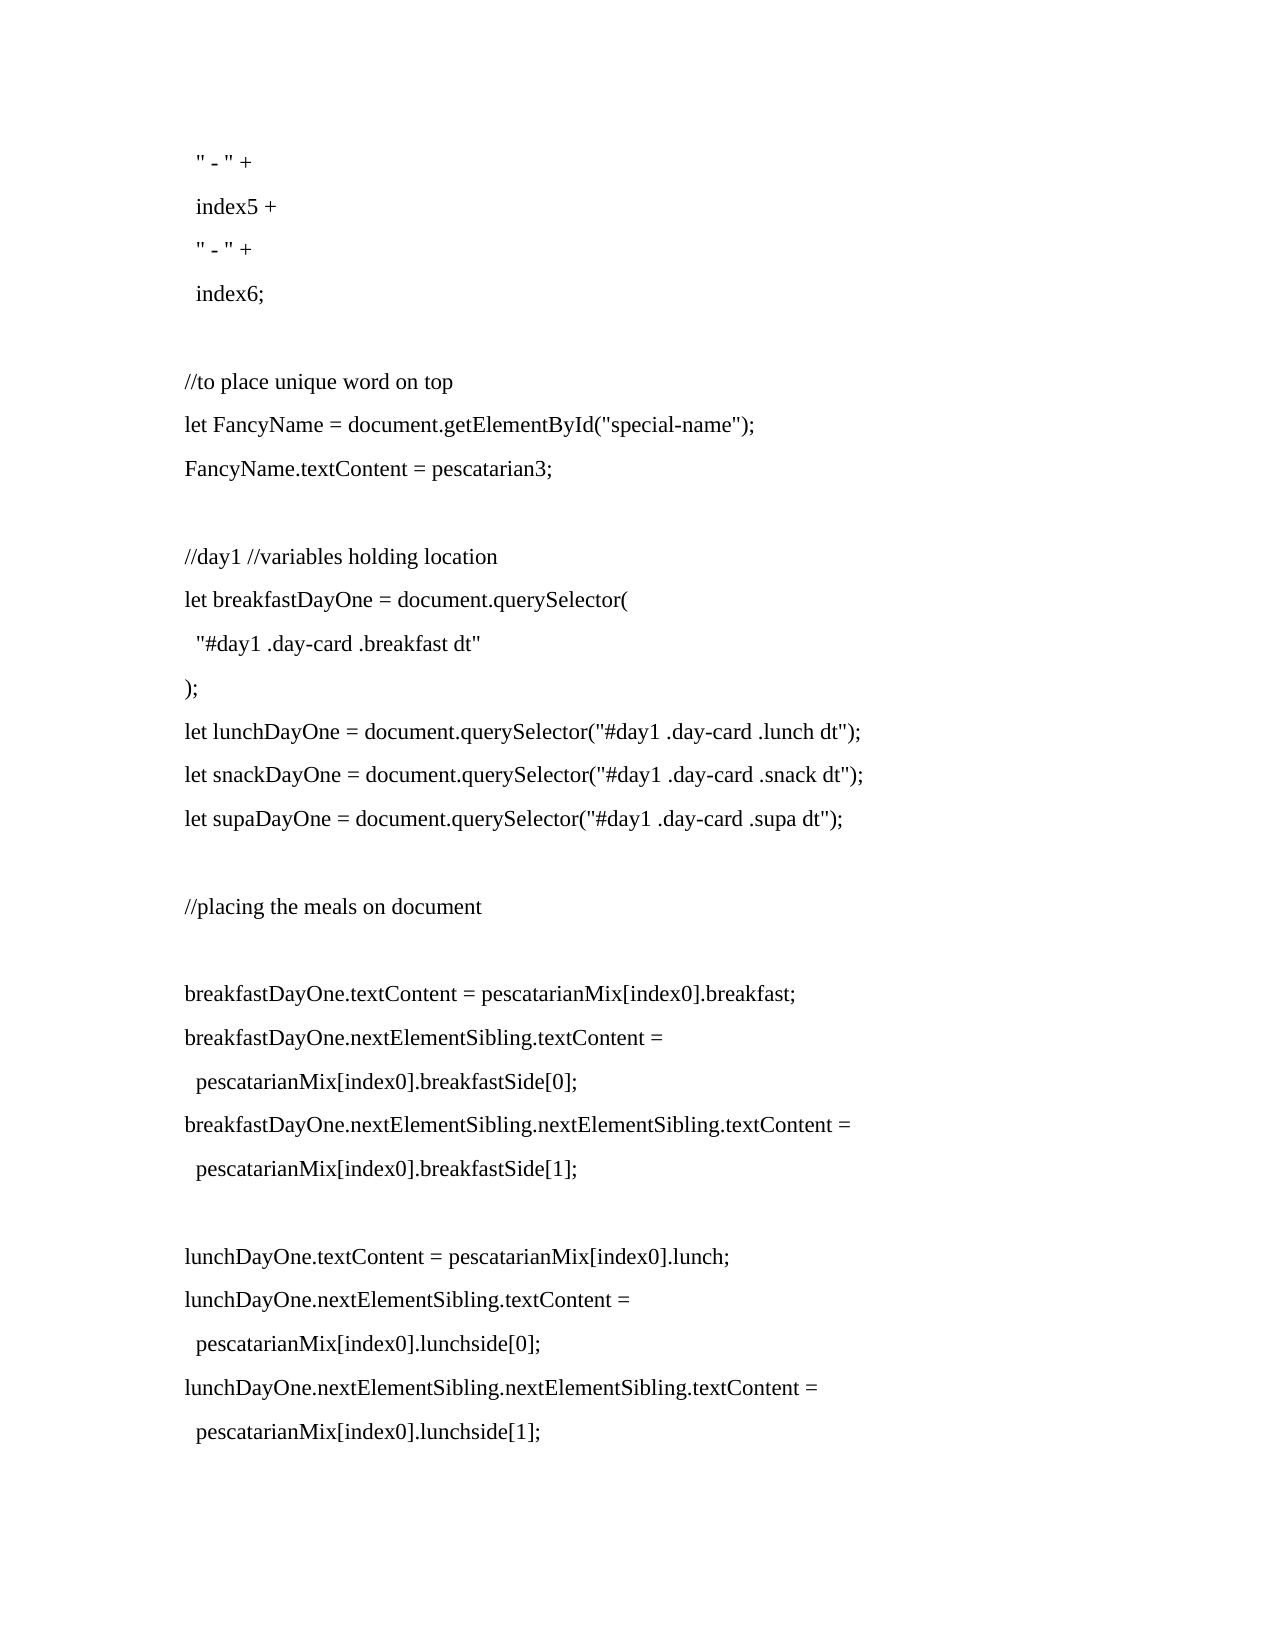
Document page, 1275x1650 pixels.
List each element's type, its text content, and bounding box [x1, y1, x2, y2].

text lunchDayOne.nextElementSibling.textContent = [150, 1287, 1125, 1313]
text " - " + [150, 150, 1125, 175]
text ); [150, 675, 1125, 700]
text pescatarianMix[index0].lunchside[0]; [150, 1331, 1125, 1357]
text pescatarianMix[index0].breakfastSide[0]; [150, 1069, 1125, 1094]
text pescatarianMix[index0].breakfastSide[1]; [150, 1156, 1125, 1182]
text lunchDayOne.nextElementSibling.nextElementSibling.textContent = [150, 1375, 1125, 1400]
text let FancyName = document.getElementById("special-name"); [150, 412, 1125, 438]
text FancyName.textContent = pescatarian3; [150, 456, 1125, 482]
text //placing the meals on document [150, 894, 1125, 919]
text breakfastDayOne.nextElementSibling.textContent = [150, 1025, 1125, 1050]
text let breakfastDayOne = document.querySelector( [150, 587, 1125, 613]
text " - " + [150, 237, 1125, 263]
text index5 + [150, 194, 1125, 219]
text breakfastDayOne.nextElementSibling.nextElementSibling.textContent = [150, 1112, 1125, 1138]
text let snackDayOne = document.querySelector("#day1 .day-card .snack dt"); [150, 762, 1125, 788]
text //day1 //variables holding location [150, 544, 1125, 569]
text lunchDayOne.textContent = pescatarianMix[index0].lunch; [150, 1244, 1125, 1269]
text let lunchDayOne = document.querySelector("#day1 .day-card .lunch dt"); [150, 719, 1125, 744]
text let supaDayOne = document.querySelector("#day1 .day-card .supa dt"); [150, 806, 1125, 832]
text pescatarianMix[index0].lunchside[1]; [150, 1419, 1125, 1444]
text //to place unique word on top [150, 369, 1125, 394]
text index6; [150, 281, 1125, 307]
text breakfastDayOne.textContent = pescatarianMix[index0].breakfast; [150, 981, 1125, 1007]
text "#day1 .day-card .breakfast dt" [150, 631, 1125, 657]
